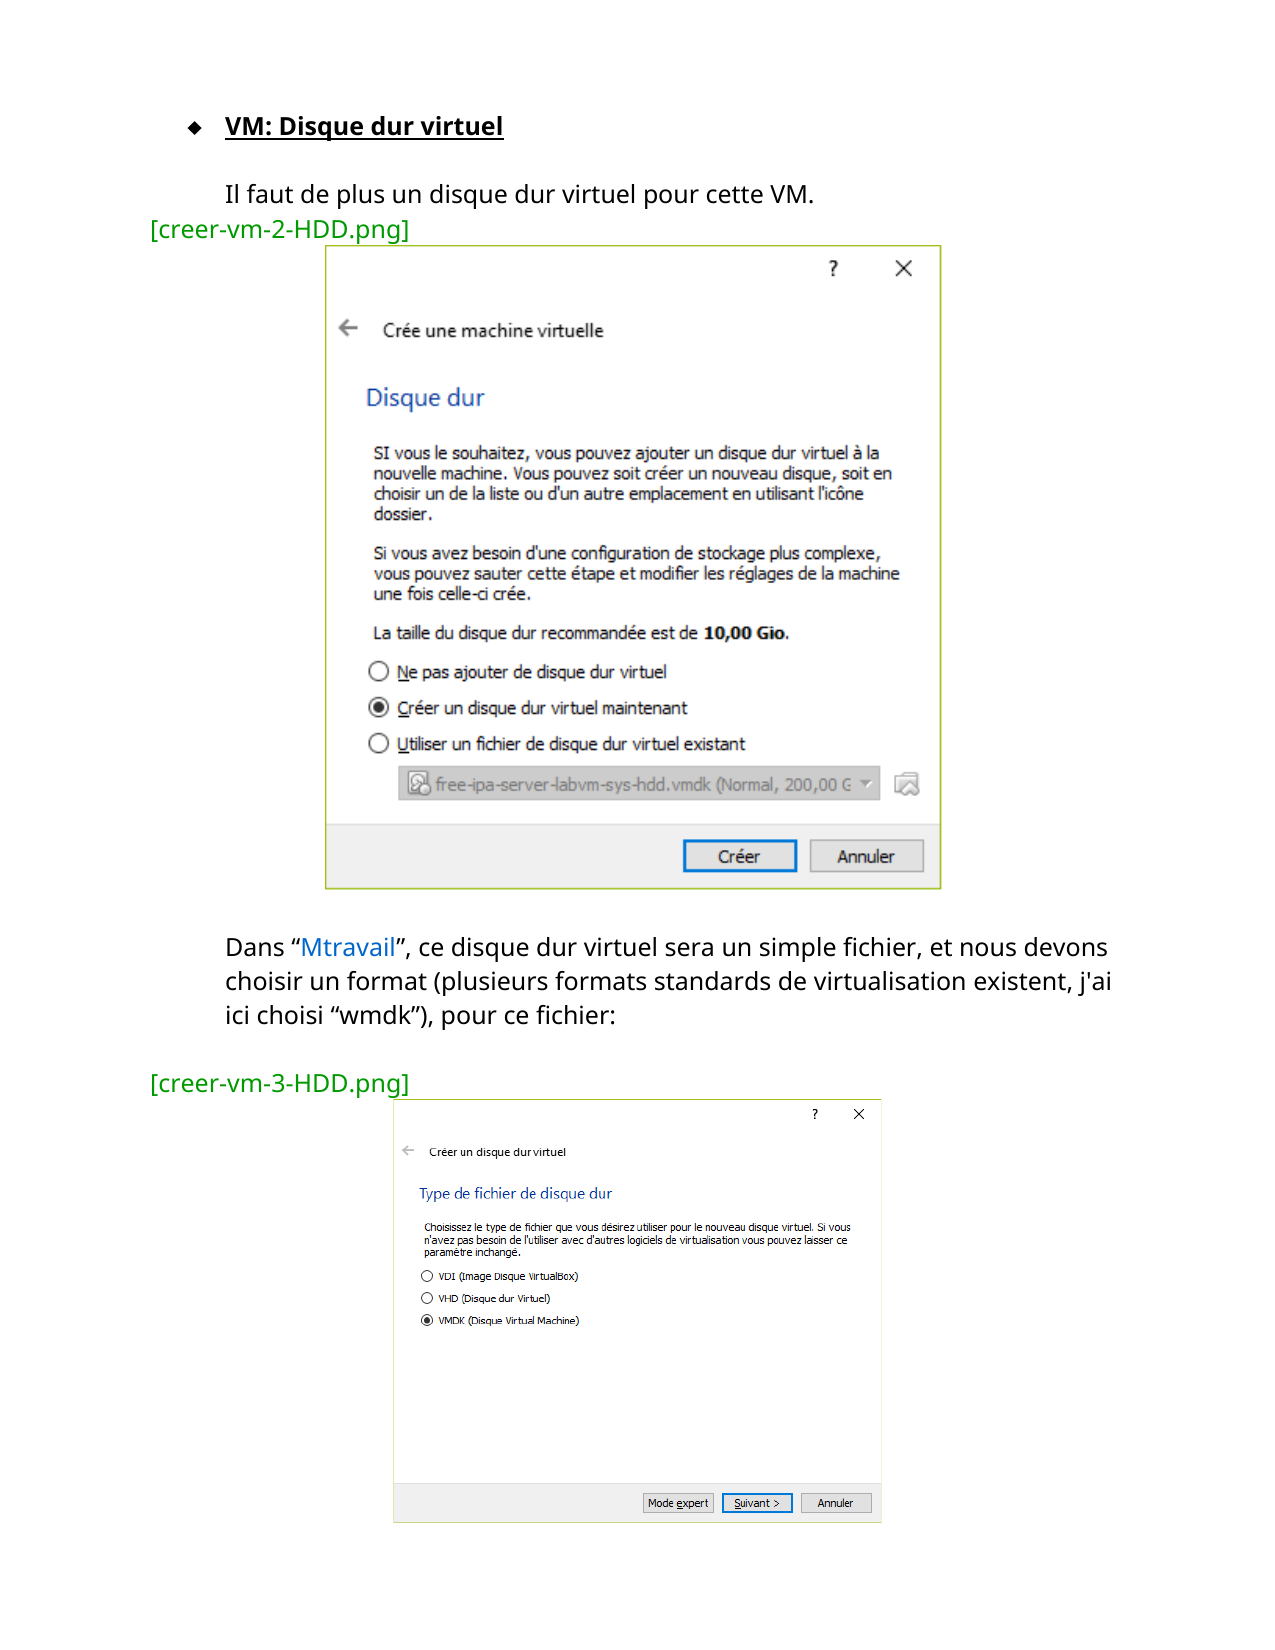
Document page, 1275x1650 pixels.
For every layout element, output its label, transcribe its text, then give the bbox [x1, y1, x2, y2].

picture [325, 245, 951, 896]
list Il faut de plus un disque dur virtuel pour cette VM. [187, 177, 1125, 211]
text [creer-vm-2-HDD.png] [150, 211, 1125, 245]
text [creer-vm-3-HDD.png] [150, 1066, 1125, 1100]
list Dans “Mtravail”, ce disque dur virtuel sera un simple fichier, et nous devons choisir un format (plusieurs formats standards de virtualisation existent, j'ai ici choisi “wmdk”), pour ce fichier: [187, 929, 1125, 1032]
list VM: Disque dur virtuel [187, 109, 1125, 143]
picture [393, 1099, 882, 1523]
